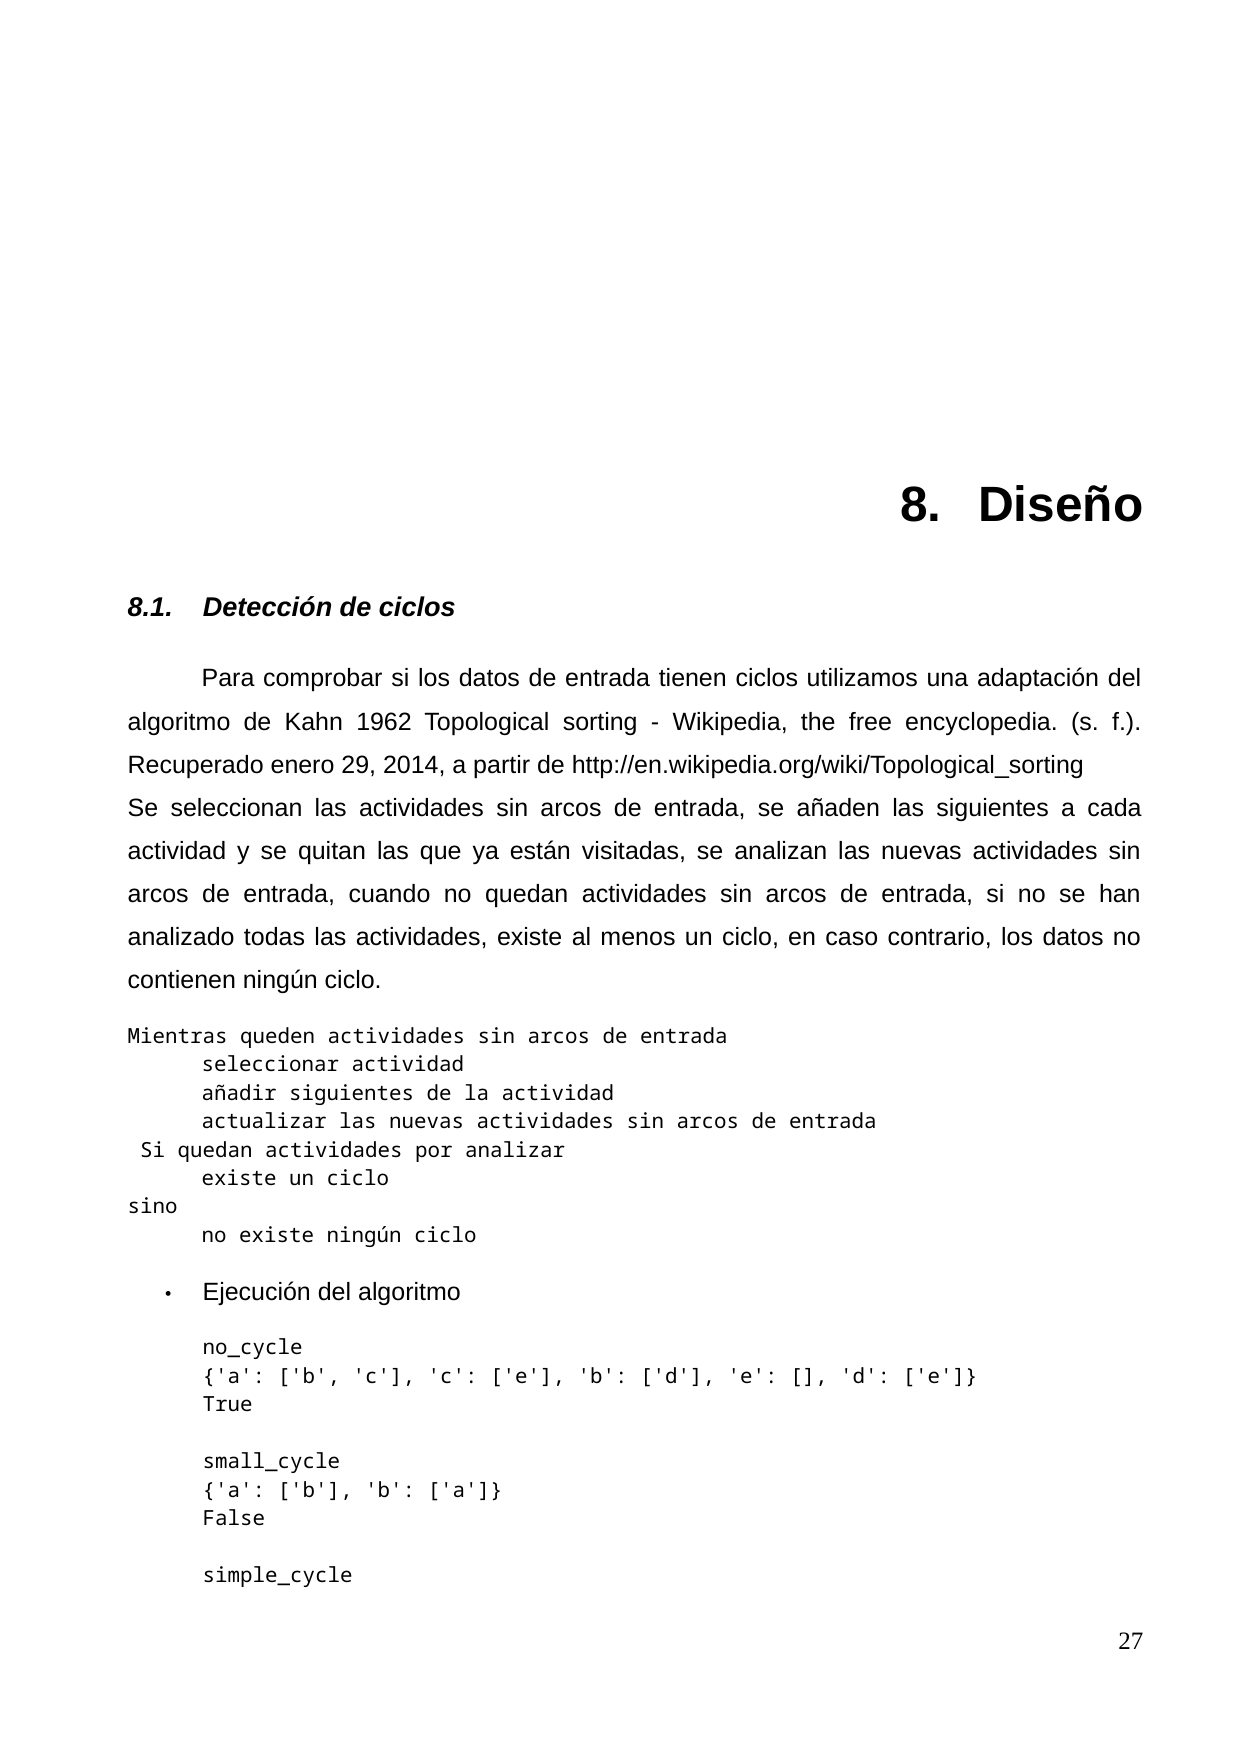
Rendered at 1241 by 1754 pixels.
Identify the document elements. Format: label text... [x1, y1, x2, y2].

text sino [127, 1192, 1143, 1220]
list {'a': ['b', 'c'], 'c': ['e'], 'b': ['d'], 'e': [], 'd': ['e']} [165, 1361, 1143, 1389]
text seleccionar actividad [127, 1049, 1143, 1078]
text Mientras queden actividades sin arcos de entrada [127, 1021, 1143, 1049]
list {'a': ['b'], 'b': ['a']} [165, 1475, 1143, 1503]
text Para comprobar si los datos de entrada tienen ciclos utilizamos una adaptación del algoritmo de Kahn 1962 Topological sorting - Wikipedia, the free encyclopedia. (s. f.). Recuperado enero 29, 2014, a partir de http://en.wikipedia.org/wiki/Topological_sorting [127, 663, 1143, 778]
text Se seleccionan las actividades sin arcos de entrada, se añaden las siguientes a cada actividad y se quitan las que ya están visitadas, se analizan las nuevas actividades sin arcos de entrada, cuando no quedan actividades sin arcos de entrada, si no se han analizado todas las actividades, existe al menos un ciclo, en caso contrario, los datos no contienen ningún ciclo. [127, 793, 1143, 994]
subtitle Detección de ciclos [127, 591, 1143, 622]
subtitle Diseño [127, 475, 1143, 532]
text Si quedan actividades por analizar [127, 1135, 1143, 1163]
list False [165, 1503, 1143, 1532]
text no existe ningún ciclo [127, 1220, 1143, 1248]
text existe un ciclo [127, 1163, 1143, 1192]
list simple_cycle [165, 1560, 1143, 1588]
text añadir siguientes de la actividad [127, 1078, 1143, 1106]
list small_cycle [165, 1446, 1143, 1475]
list Ejecución del algoritmo [165, 1277, 1143, 1306]
list True [165, 1389, 1143, 1418]
text actualizar las nuevas actividades sin arcos de entrada [127, 1106, 1143, 1135]
list no_cycle [165, 1332, 1143, 1361]
